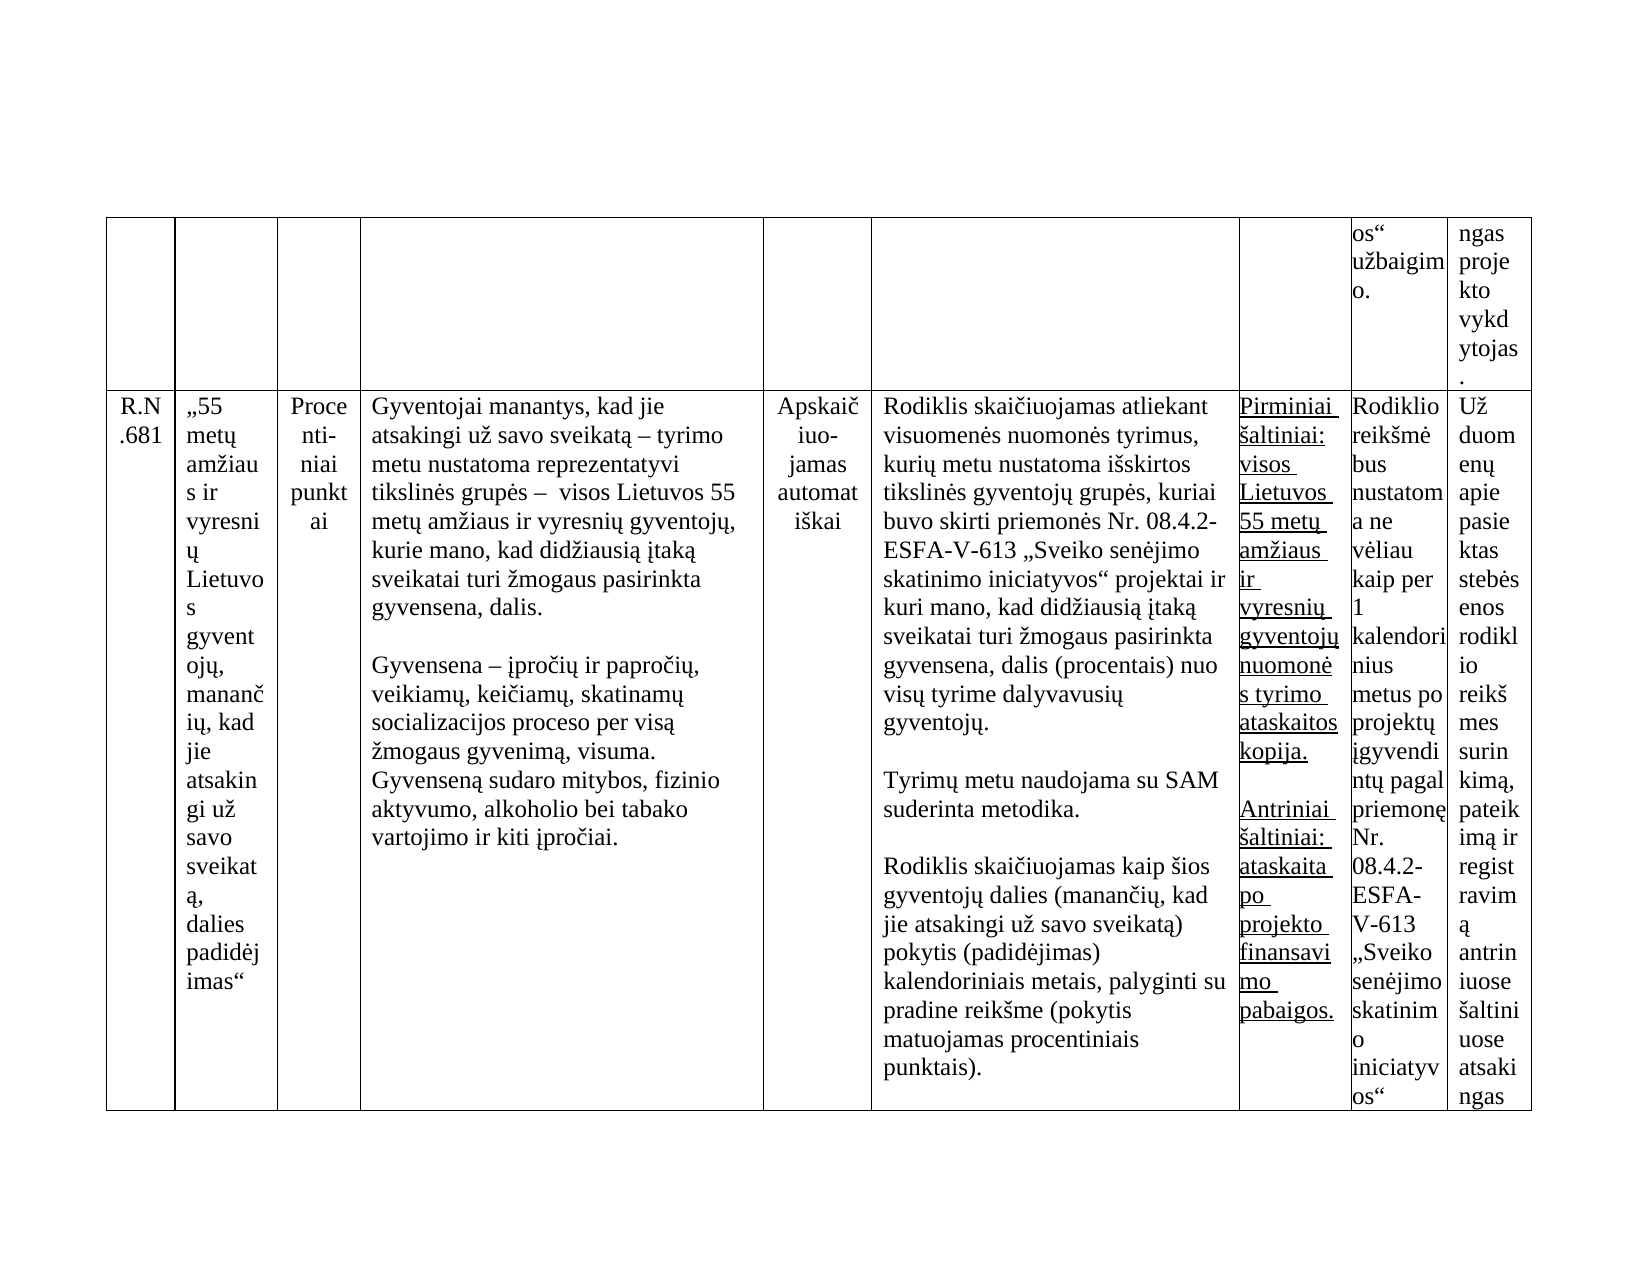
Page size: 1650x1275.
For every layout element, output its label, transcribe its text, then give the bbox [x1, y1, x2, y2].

table_cell [764, 218, 871, 390]
table_cell ngas projekto vykdytojas. [1448, 218, 1531, 390]
table_cell R.N.681 [107, 391, 174, 1110]
table_cell Apskaičiuo-jamas automatiškai [764, 391, 871, 1110]
table_cell [107, 218, 174, 390]
table_cell [1240, 218, 1351, 390]
table_cell Už duomenų apie pasiektas stebėsenos rodiklio reikšmes surinkimą, pateikimą ir registravimą antriniuose šaltiniuose atsakingas [1448, 391, 1531, 1110]
table_cell [176, 218, 277, 390]
table_cell Rodiklio reikšmė bus nustatoma ne vėliau kaip per 1 kalendorinius metus po projektų įgyvendintų pagal priemonę Nr. 08.4.2-ESFA-V-613 „Sveiko senėjimo skatinimo iniciatyvos“ [1352, 391, 1447, 1110]
table_cell Rodiklis skaičiuojamas atliekant visuomenės nuomonės tyrimus, kurių metu nustatoma išskirtos tikslinės gyventojų grupės, kuriai buvo skirti priemonės Nr. 08.4.2-ESFA-V-613 „Sveiko senėjimo skatinimo iniciatyvos“ projektai ir kuri mano, kad didžiausią įtaką sveikatai turi žmogaus pasirinkta gyvensena, dalis (procentais) nuo visų tyrime dalyvavusių gyventojų. Tyrimų metu naudojama su SAM suderinta metodika. Rodiklis skaičiuojamas kaip šios gyventojų dalies (manančių, kad jie atsakingi už savo sveikatą) pokytis (padidėjimas) kalendoriniais metais, palyginti su pradine reikšme (pokytis matuojamas procentiniais punktais). [872, 391, 1239, 1110]
table_cell Pirminiai šaltiniai: visos Lietuvos 55 metų amžiaus ir vyresnių gyventojų nuomonės tyrimo ataskaitos kopija. Antriniai šaltiniai: ataskaita po projekto finansavimo pabaigos. [1240, 391, 1351, 1110]
table_cell [278, 218, 360, 390]
table_cell Procenti-niai punktai [278, 391, 360, 1110]
table_cell os“ užbaigimo. [1352, 218, 1447, 390]
table_cell „55 metų amžiaus ir vyresnių Lietuvos gyventojų, manančių, kad jie atsakingi už savo sveikatą, dalies padidėjimas“ [176, 391, 277, 1110]
table_cell [872, 218, 1239, 390]
table_cell Gyventojai manantys, kad jie atsakingi už savo sveikatą – tyrimo metu nustatoma reprezentatyvi tikslinės grupės – visos Lietuvos 55 metų amžiaus ir vyresnių gyventojų, kurie mano, kad didžiausią įtaką sveikatai turi žmogaus pasirinkta gyvensena, dalis. Gyvensena – įpročių ir papročių, veikiamų, keičiamų, skatinamų socializacijos proceso per visą žmogaus gyvenimą, visuma. Gyvenseną sudaro mitybos, fizinio aktyvumo, alkoholio bei tabako vartojimo ir kiti įpročiai. [361, 391, 763, 1110]
table_cell [361, 218, 763, 390]
